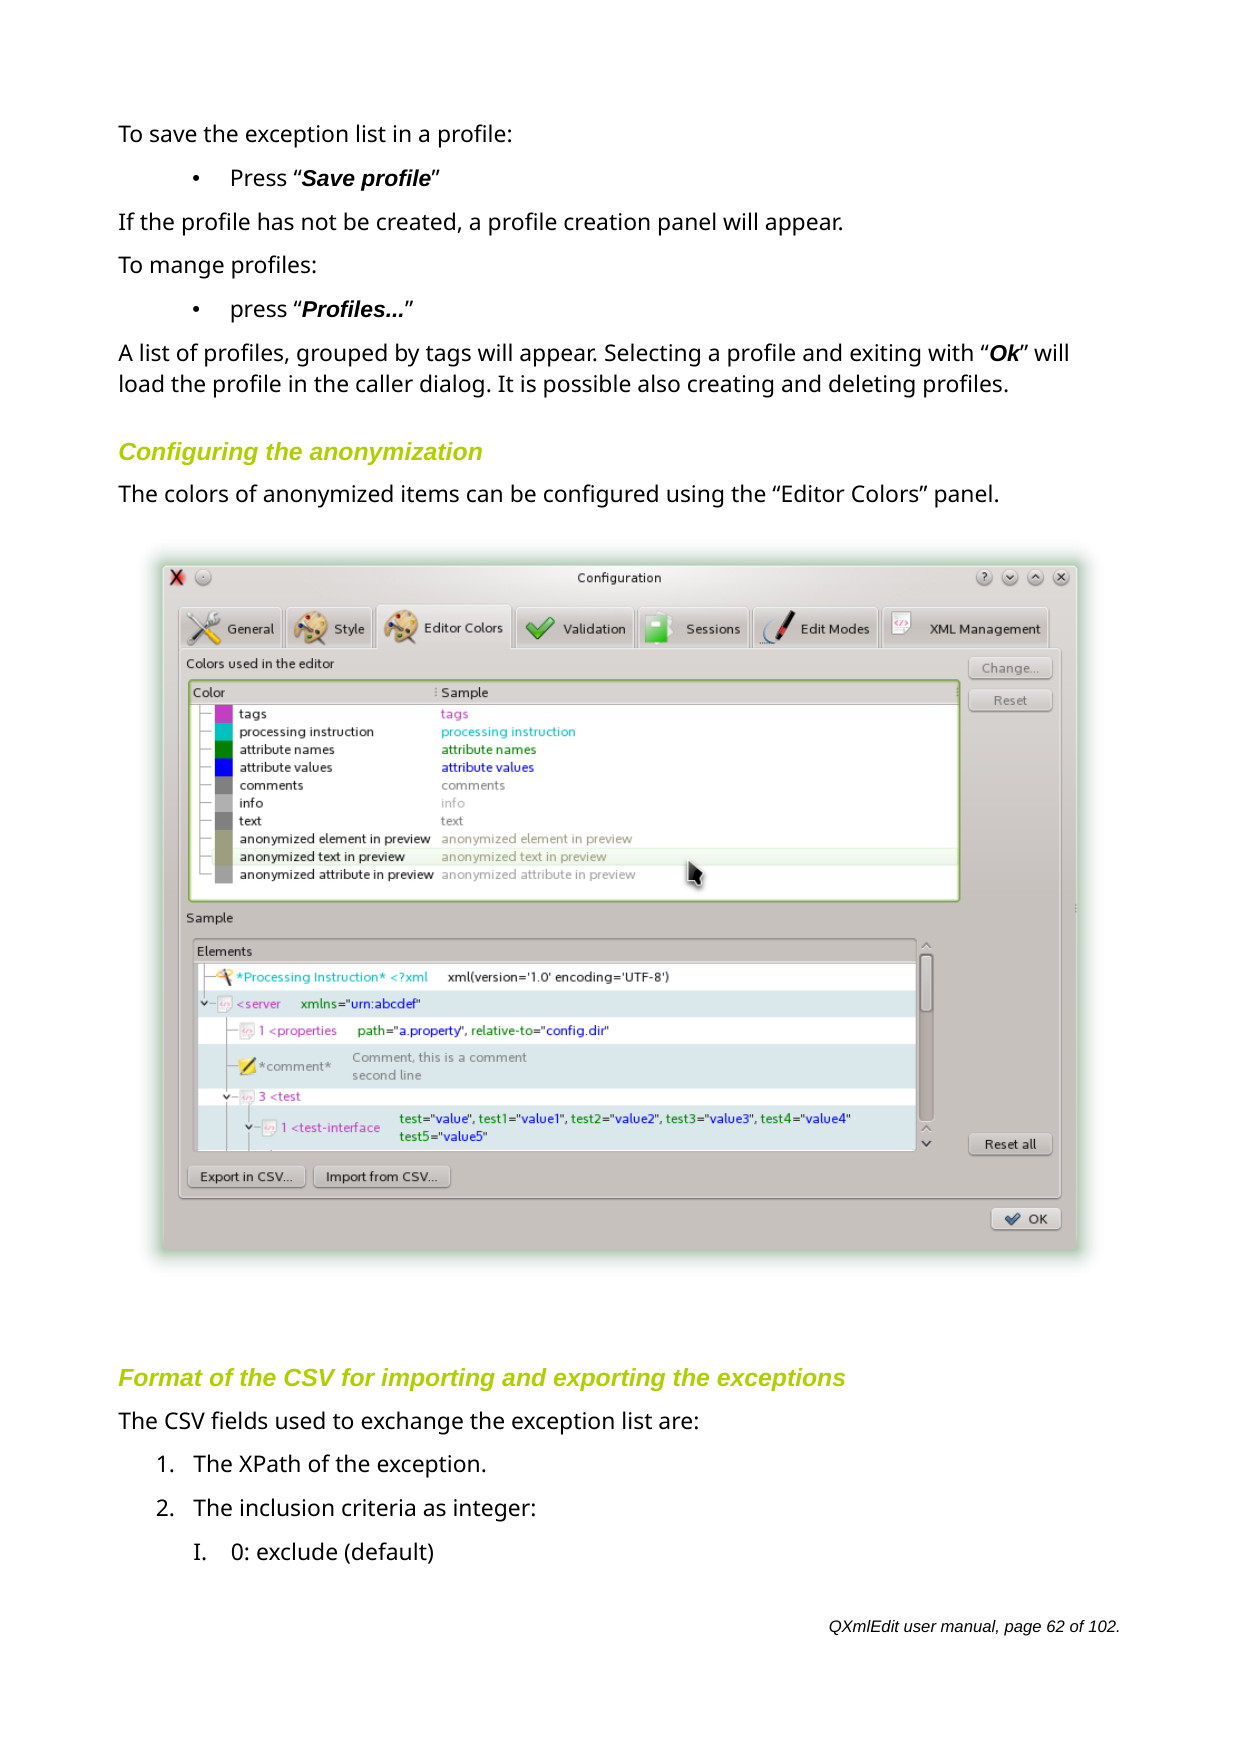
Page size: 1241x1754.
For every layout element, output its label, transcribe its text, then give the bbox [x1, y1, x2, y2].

picture [118, 521, 1122, 1295]
text A list of profiles, grouped by tags will appear. Selecting a profile and exiting with “Ok” will load the profile in the caller dialog. It is possible also creating and deleting profiles. [118, 337, 1122, 399]
subtitle Configuring the anonymization [118, 437, 1122, 465]
text The CSV fields used to exchange the exception list are: [118, 1404, 1122, 1436]
list 0: exclude (default) [193, 1536, 1122, 1567]
text If the profile has not be created, a profile creation panel will appear. [118, 206, 1122, 237]
subtitle Format of the CSV for importing and exporting the exceptions [118, 1363, 1122, 1392]
list The inclusion criteria as integer: [156, 1492, 1122, 1523]
text To save the exception list in a profile: [118, 118, 1122, 149]
text The colors of anonymized items can be configured using the “Editor Colors” panel. [118, 478, 1122, 509]
list The XPath of the exception. [156, 1448, 1122, 1479]
list press “Profiles...” [192, 293, 1122, 324]
text To mange profiles: [118, 249, 1122, 281]
list Press “Save profile” [192, 162, 1122, 193]
